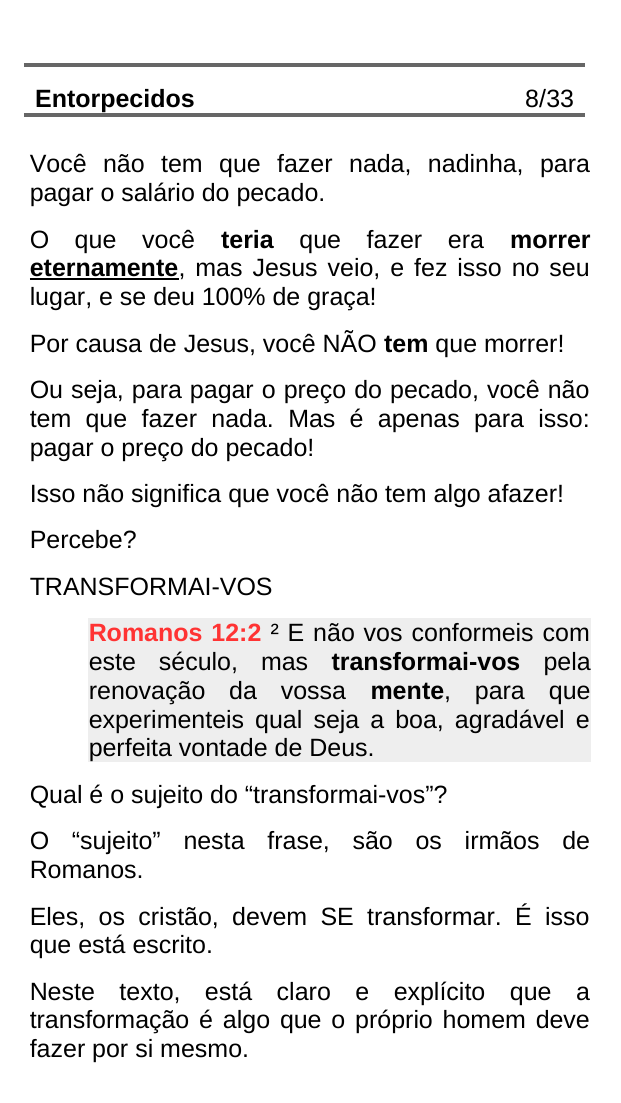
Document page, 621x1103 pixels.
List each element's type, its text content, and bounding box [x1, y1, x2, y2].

list Romanos 12:2 ² E não vos conformeis com este século, mas transformai-vos pela renovação da vossa mente, para que experimenteis qual seja a boa, agradável e perfeita vontade de Deus. [88, 618, 591, 762]
text Por causa de Jesus, você NÃO tem que morrer! [29, 329, 591, 357]
text Ou seja, para pagar o preço do pecado, você não tem que fazer nada. Mas é apenas para isso: pagar o preço do pecado! [29, 375, 591, 461]
text TRANSFORMAI-VOS [29, 572, 591, 601]
text Neste texto, está claro e explícito que a transformação é algo que o próprio homem deve fazer por si mesmo. [29, 977, 591, 1063]
text O “sujeito” nesta frase, são os irmãos de Romanos. [29, 826, 591, 884]
text Você não tem que fazer nada, nadinha, para pagar o salário do pecado. [29, 149, 591, 207]
text Eles, os cristão, devem SE transformar. É isso que está escrito. [29, 902, 591, 959]
text Qual é o sujeito do “transformai-vos”? [29, 780, 591, 809]
text Isso não significa que você não tem algo afazer! [29, 479, 591, 508]
text O que você teria que fazer era morrer eternamente, mas Jesus veio, e fez isso no seu lugar, e se deu 100% de graça! [29, 225, 591, 311]
text Percebe? [29, 526, 591, 554]
